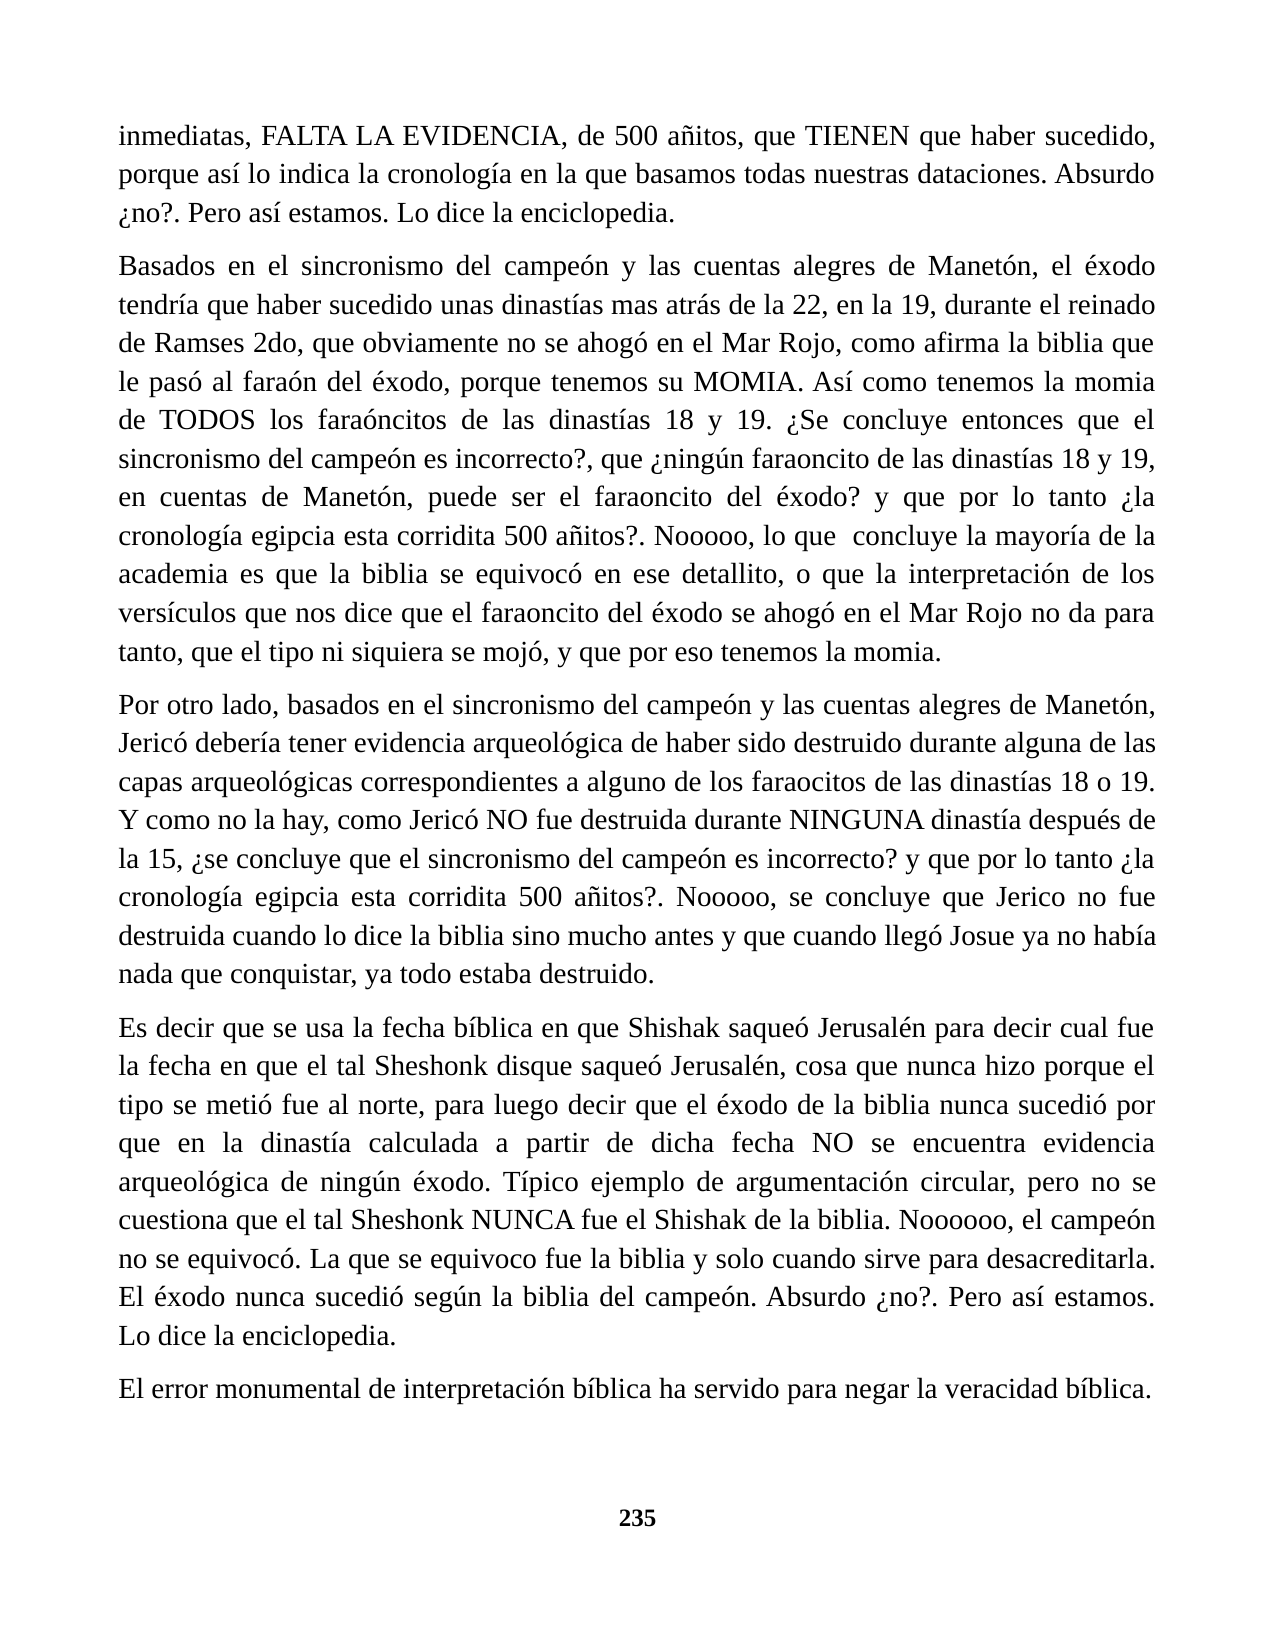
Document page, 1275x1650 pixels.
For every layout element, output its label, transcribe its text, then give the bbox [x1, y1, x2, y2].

text Por otro lado, basados en el sincronismo del campeón y las cuentas alegres de Manetón, Jericó debería tener evidencia arqueológica de haber sido destruido durante alguna de las capas arqueológicas correspondientes a alguno de los faraocitos de las dinastías 18 o 19. Y como no la hay, como Jericó NO fue destruida durante NINGUNA dinastía después de la 15, ¿se concluye que el sincronismo del campeón es incorrecto? y que por lo tanto ¿la cronología egipcia esta corridita 500 añitos?. Nooooo, se concluye que Jerico no fue destruida cuando lo dice la biblia sino mucho antes y que cuando llegó Josue ya no había nada que conquistar, ya todo estaba destruido. [118, 687, 1157, 990]
text inmediatas, FALTA LA EVIDENCIA, de 500 añitos, que TIENEN que haber sucedido, porque así lo indica la cronología en la que basamos todas nuestras dataciones. Absurdo ¿no?. Pero así estamos. Lo dice la enciclopedia. [118, 118, 1157, 229]
text Basados en el sincronismo del campeón y las cuentas alegres de Manetón, el éxodo tendría que haber sucedido unas dinastías mas atrás de la 22, en la 19, durante el reinado de Ramses 2do, que obviamente no se ahogó en el Mar Rojo, como afirma la biblia que le pasó al faraón del éxodo, porque tenemos su MOMIA. Así como tenemos la momia de TODOS los faraóncitos de las dinastías 18 y 19. ¿Se concluye entonces que el sincronismo del campeón es incorrecto?, que ¿ningún faraoncito de las dinastías 18 y 19, en cuentas de Manetón, puede ser el faraoncito del éxodo? y que por lo tanto ¿la cronología egipcia esta corridita 500 añitos?. Nooooo, lo que concluye la mayoría de la academia es que la biblia se equivocó en ese detallito, o que la interpretación de los versículos que nos dice que el faraoncito del éxodo se ahogó en el Mar Rojo no da para tanto, que el tipo ni siquiera se mojó, y que por eso tenemos la momia. [118, 248, 1157, 667]
text El error monumental de interpretación bíblica ha servido para negar la veracidad bíblica. [118, 1371, 1157, 1405]
text Es decir que se usa la fecha bíblica en que Shishak saqueó Jerusalén para decir cual fue la fecha en que el tal Sheshonk disque saqueó Jerusalén, cosa que nunca hizo porque el tipo se metió fue al norte, para luego decir que el éxodo de la biblia nunca sucedió por que en la dinastía calculada a partir de dicha fecha NO se encuentra evidencia arqueológica de ningún éxodo. Típico ejemplo de argumentación circular, pero no se cuestiona que el tal Sheshonk NUNCA fue el Shishak de la biblia. Noooooo, el campeón no se equivocó. La que se equivoco fue la biblia y solo cuando sirve para desacreditarla. El éxodo nunca sucedió según la biblia del campeón. Absurdo ¿no?. Pero así estamos. Lo dice la enciclopedia. [118, 1010, 1157, 1352]
